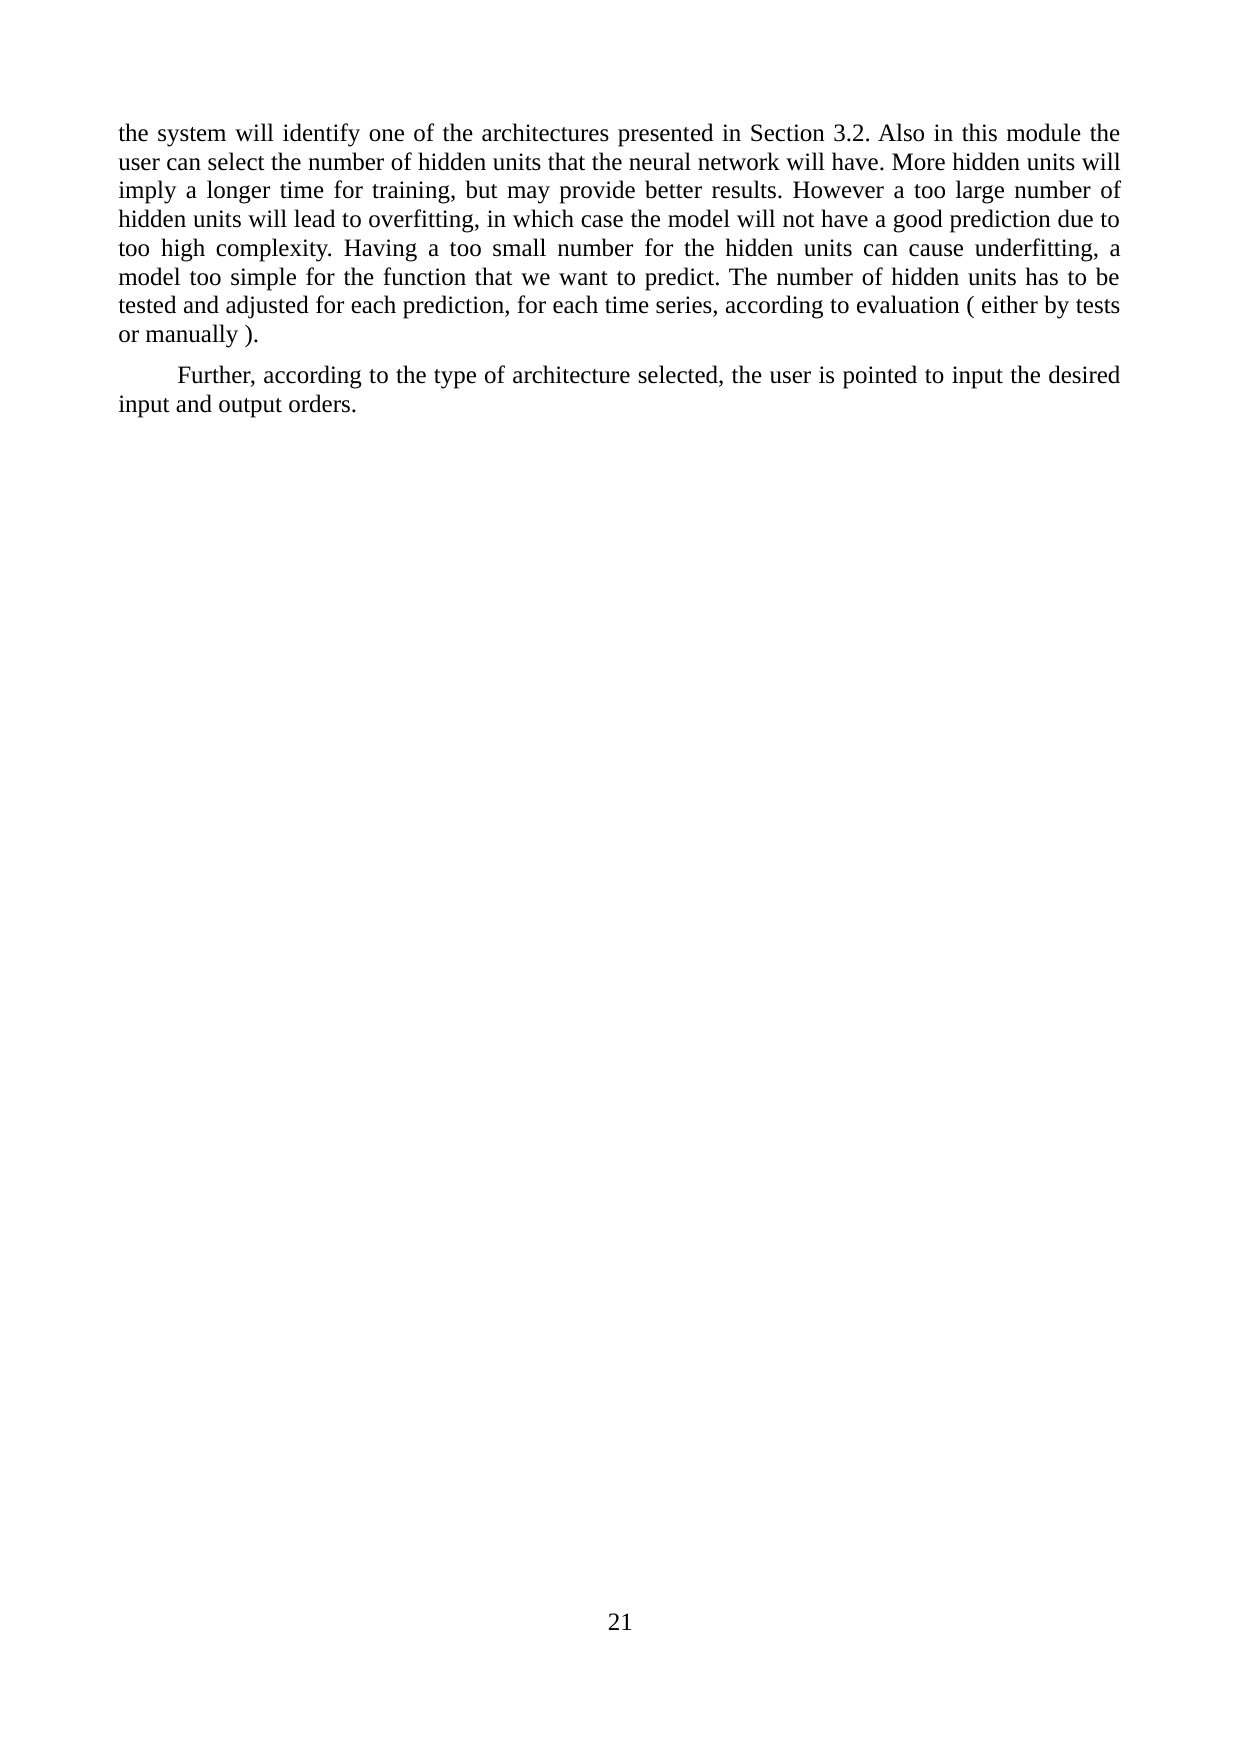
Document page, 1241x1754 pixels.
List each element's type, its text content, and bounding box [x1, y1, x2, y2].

text the system will identify one of the architectures presented in Section 3.2. Also in this module the user can select the number of hidden units that the neural network will have. More hidden units will imply a longer time for training, but may provide better results. However a too large number of hidden units will lead to overfitting, in which case the model will not have a good prediction due to too high complexity. Having a too small number for the hidden units can cause underfitting, a model too simple for the function that we want to predict. The number of hidden units has to be tested and adjusted for each prediction, for each time series, according to evaluation ( either by tests or manually ). [118, 118, 1122, 348]
text Further, according to the type of architecture selected, the user is pointed to input the desired input and output orders. [118, 361, 1122, 418]
